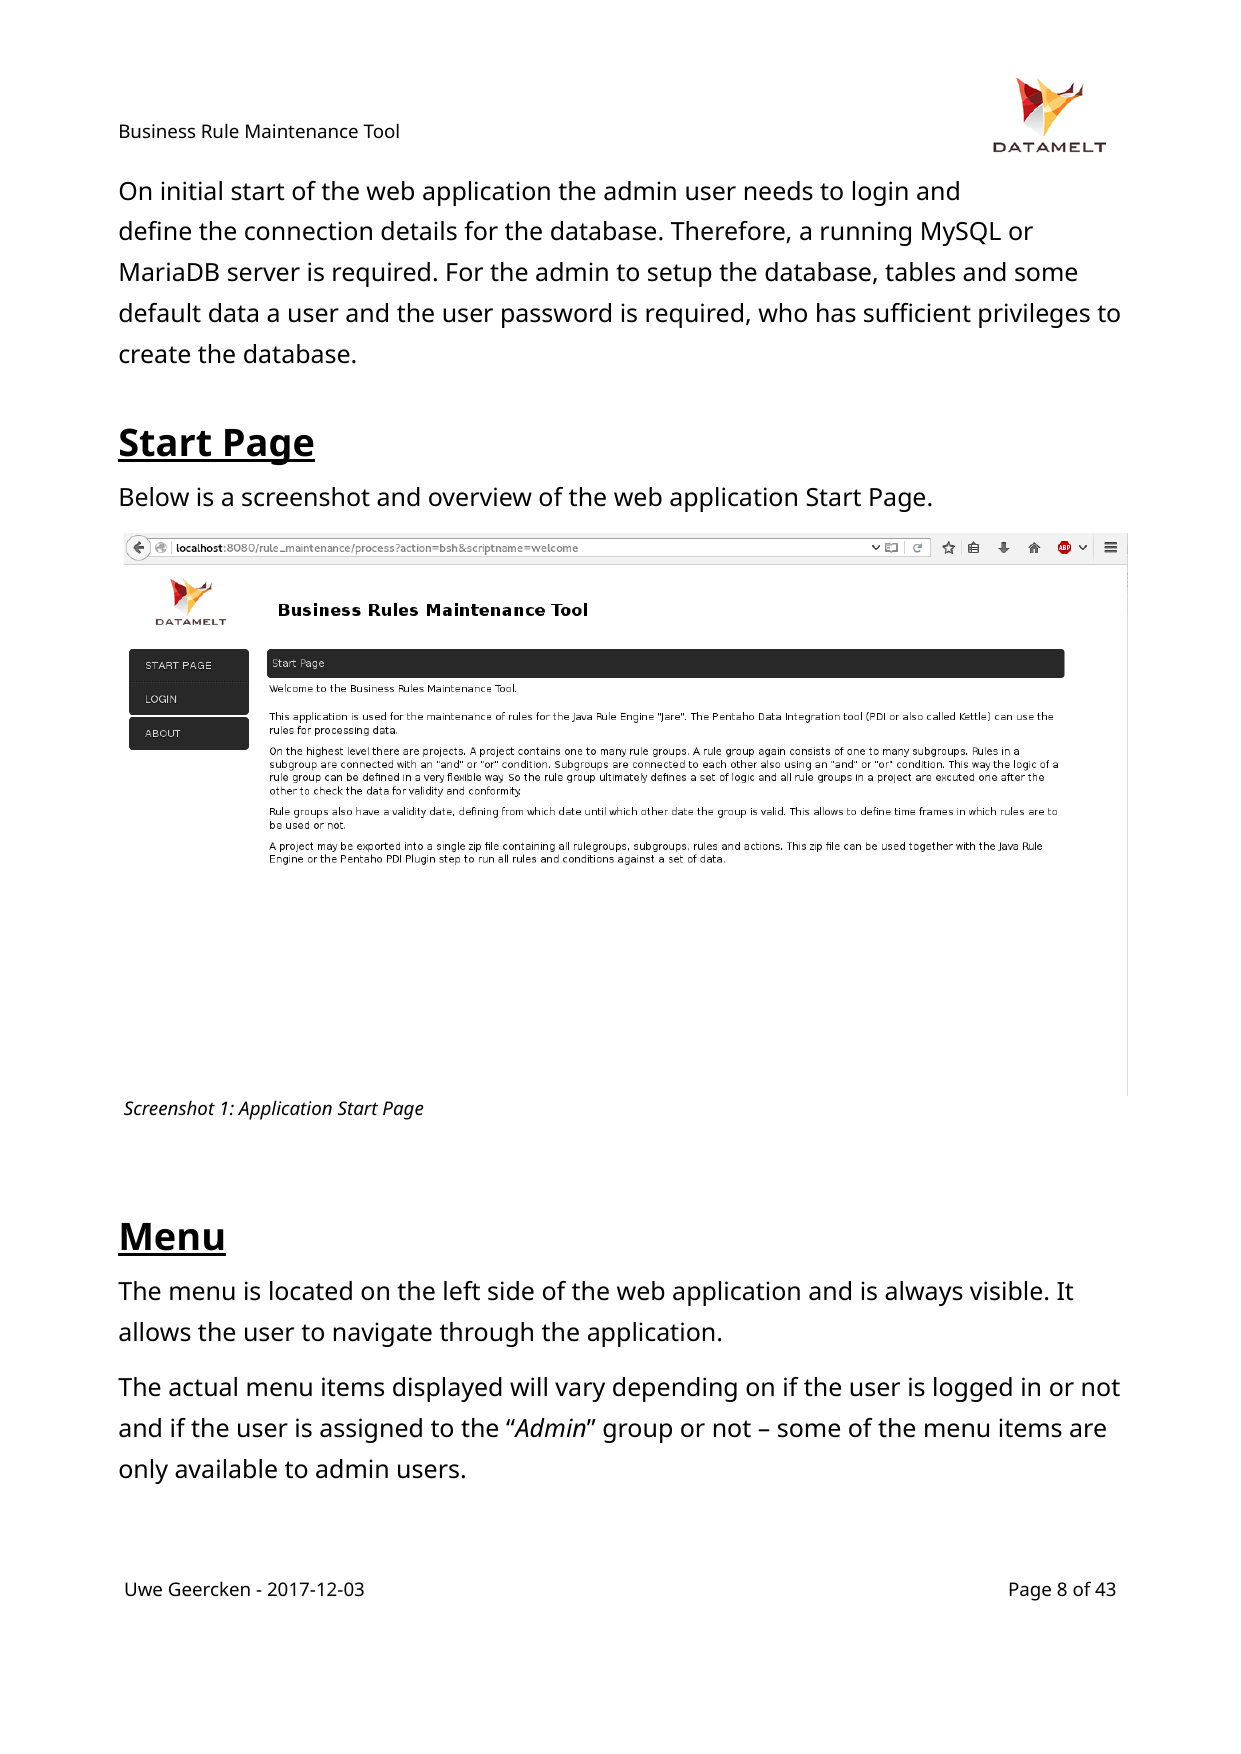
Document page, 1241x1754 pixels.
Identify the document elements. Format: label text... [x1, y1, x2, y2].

text The actual menu items displayed will vary depending on if the user is logged in or not and if the user is assigned to the “Admin” group or not – some of the menu items are only available to admin users. [118, 1370, 1122, 1486]
subtitle Menu [118, 1210, 1122, 1261]
text On initial start of the web application the admin user needs to login and define the connection details for the database. Therefore, a running MySQL or MariaDB server is required. For the admin to setup the database, tables and some default data a user and the user password is required, who has sufficient privileges to create the database. [118, 173, 1122, 371]
picture [992, 69, 1107, 160]
text Screenshot 1: Application Start Page [124, 1096, 1128, 1121]
text The menu is located on the left side of the web application and is always visible. It allows the user to navigate through the application. [118, 1274, 1122, 1349]
text [124, 521, 1128, 533]
subtitle Start Page [118, 416, 1122, 467]
picture [123, 533, 1128, 1096]
text Below is a screenshot and overview of the web application Start Page. [118, 479, 1122, 514]
